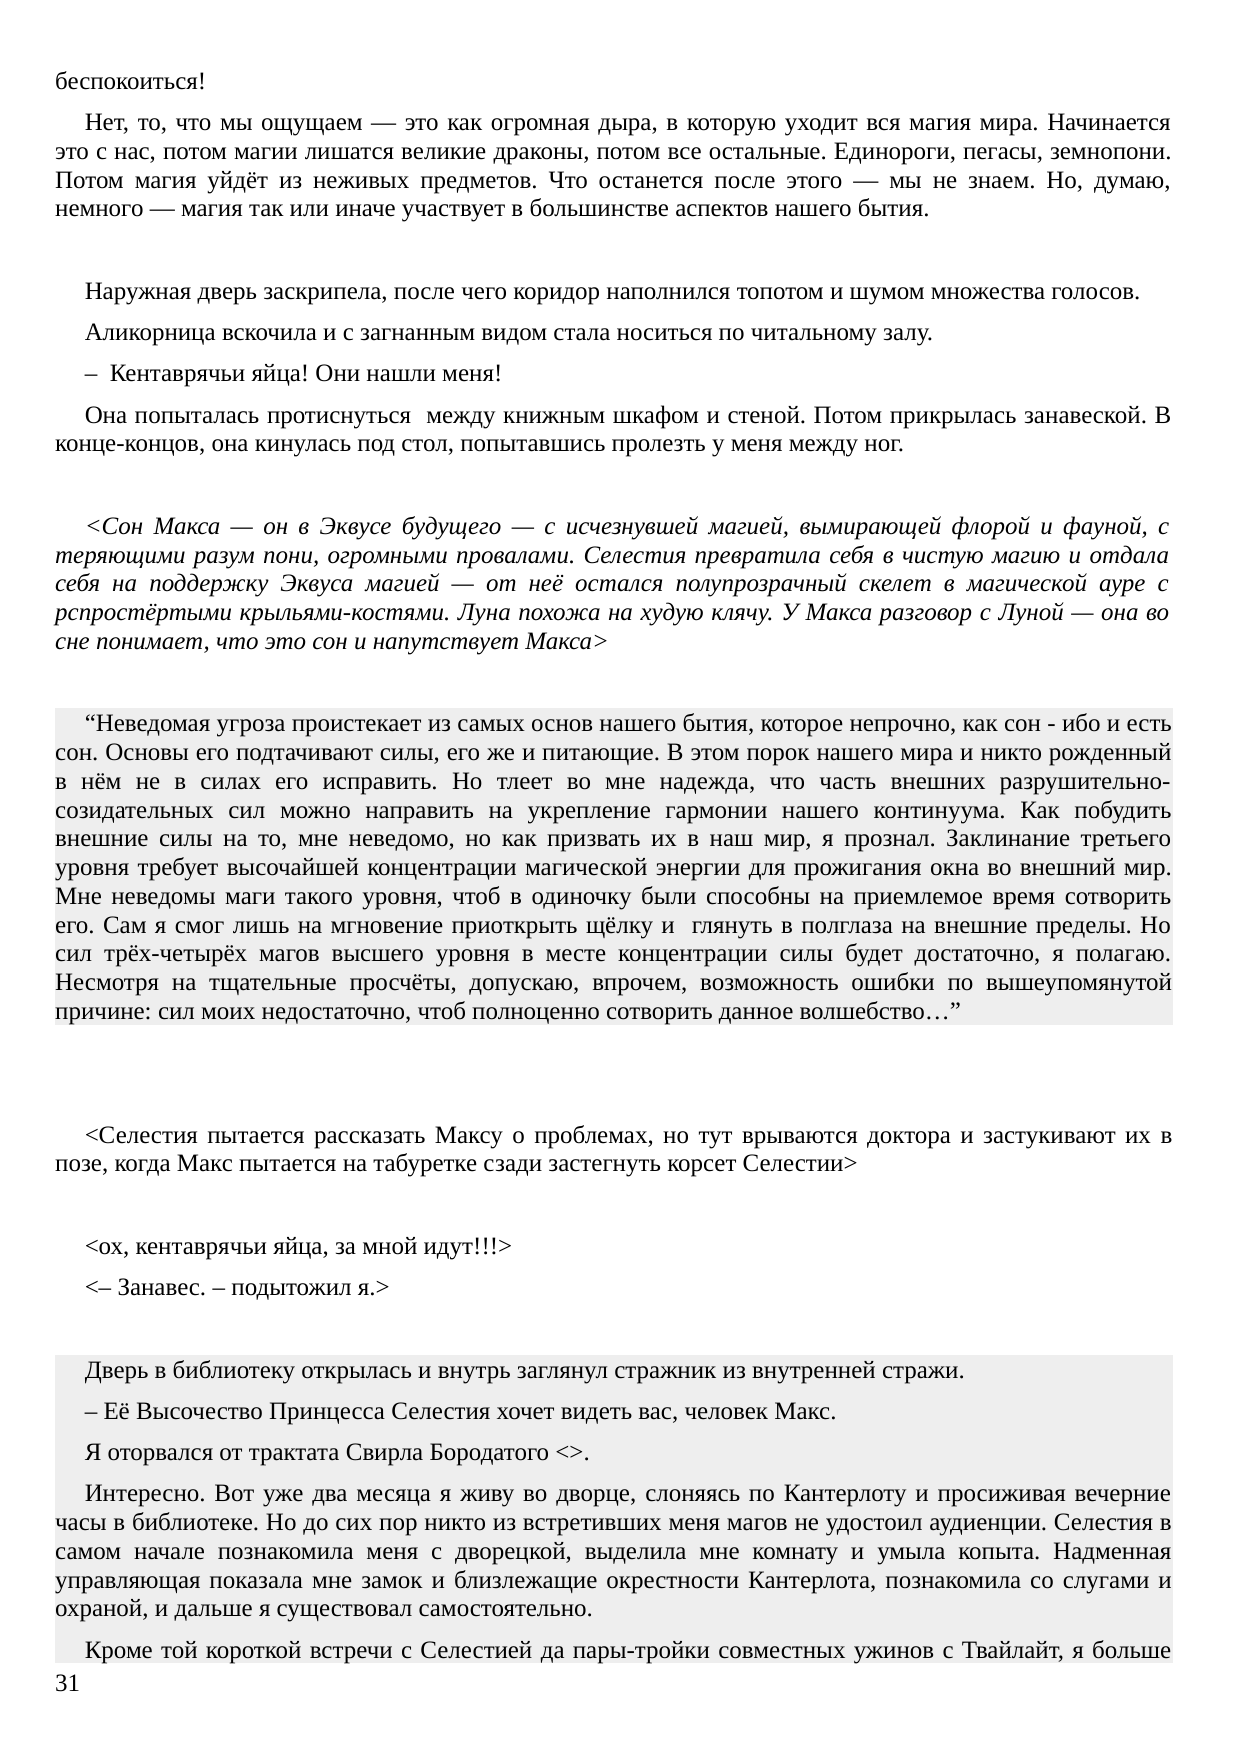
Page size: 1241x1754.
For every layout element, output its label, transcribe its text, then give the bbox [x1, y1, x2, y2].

text – Кентаврячьи яйца! Они нашли меня! [55, 358, 1173, 387]
text Дверь в библиотеку открылась и внутрь заглянул стражник из внутренней стражи. [55, 1355, 1173, 1383]
text Кроме той короткой встречи с Селестией да пары-тройки совместных ужинов с Твайлайт, я больше [55, 1635, 1173, 1663]
text Я оторвался от трактата Свирла Бородатого <>. [55, 1437, 1173, 1466]
text <Сон Макса — он в Эквусе будущего — с исчезнувшей магией, вымирающей флорой и фауной, с теряющими разум пони, огромными провалами. Селестия превратила себя в чистую магию и отдала себя на поддержку Эквуса магией — от неё остался полупрозрачный скелет в магической ауре с рспростёртыми крыльями-костями. Луна похожа на худую клячу. У Макса разговор с Луной — она во сне понимает, что это сон и напутствует Макса> [55, 511, 1173, 655]
text Аликорница вскочила и с загнанным видом стала носиться по читальному залу. [55, 317, 1173, 346]
text <Селестия пытается рассказать Максу о проблемах, но тут врываются доктора и застукивают их в позе, когда Макс пытается на табуретке сзади застегнуть корсет Селестии> [55, 1120, 1173, 1177]
text <– Занавес. – подытожил я.> [55, 1272, 1173, 1301]
text <ох, кентаврячьи яйца, за мной идут!!!> [55, 1231, 1173, 1260]
text – Её Высочество Принцесса Селестия хочет видеть вас, человек Макс. [55, 1396, 1173, 1425]
text Она попыталась протиснуться между книжным шкафом и стеной. Потом прикрылась занавеской. В конце-концов, она кинулась под стол, попытавшись пролезть у меня между ног. [55, 400, 1173, 457]
text Наружная дверь заскрипела, после чего коридор наполнился топотом и шумом множества голосов. [55, 276, 1173, 305]
text беспокоиться! [55, 66, 1173, 95]
text Нет, то, что мы ощущаем — это как огромная дыра, в которую уходит вся магия мира. Начинается это с нас, потом магии лишатся великие драконы, потом все остальные. Единороги, пегасы, земнопони. Потом магия уйдёт из неживых предметов. Что останется после этого — мы не знаем. Но, думаю, немного — магия так или иначе участвует в большинстве аспектов нашего бытия. [55, 107, 1173, 222]
text “Неведомая угроза проистекает из самых основ нашего бытия, которое непрочно, как сон - ибо и есть сон. Основы его подтачивают силы, его же и питающие. В этом порок нашего мира и никто рожденный в нём не в силах его исправить. Но тлеет во мне надежда, что часть внешних разрушительно-созидательных сил можно направить на укрепление гармонии нашего континуума. Как побудить внешние силы на то, мне неведомо, но как призвать их в наш мир, я прознал. Заклинание третьего уровня требует высочайшей концентрации магической энергии для прожигания окна во внешний мир. Мне неведомы маги такого уровня, чтоб в одиночку были способны на приемлемое время сотворить его. Сам я смог лишь на мгновение приоткрыть щёлку и глянуть в полглаза на внешние пределы. Но сил трёх-четырёх магов высшего уровня в месте концентрации силы будет достаточно, я полагаю. Несмотря на тщательные просчёты, допускаю, впрочем, возможность ошибки по вышеупомянутой причине: сил моих недостаточно, чтоб полноценно сотворить данное волшебство…” [55, 708, 1173, 1025]
text Интересно. Вот уже два месяца я живу во дворце, слоняясь по Кантерлоту и просиживая вечерние часы в библиотеке. Но до сих пор никто из встретивших меня магов не удостоил аудиенции. Селестия в самом начале познакомила меня с дворецкой, выделила мне комнату и умыла копыта. Надменная управляющая показала мне замок и близлежащие окрестности Кантерлота, познакомила со слугами и охраной, и дальше я существовал самостоятельно. [55, 1478, 1173, 1622]
